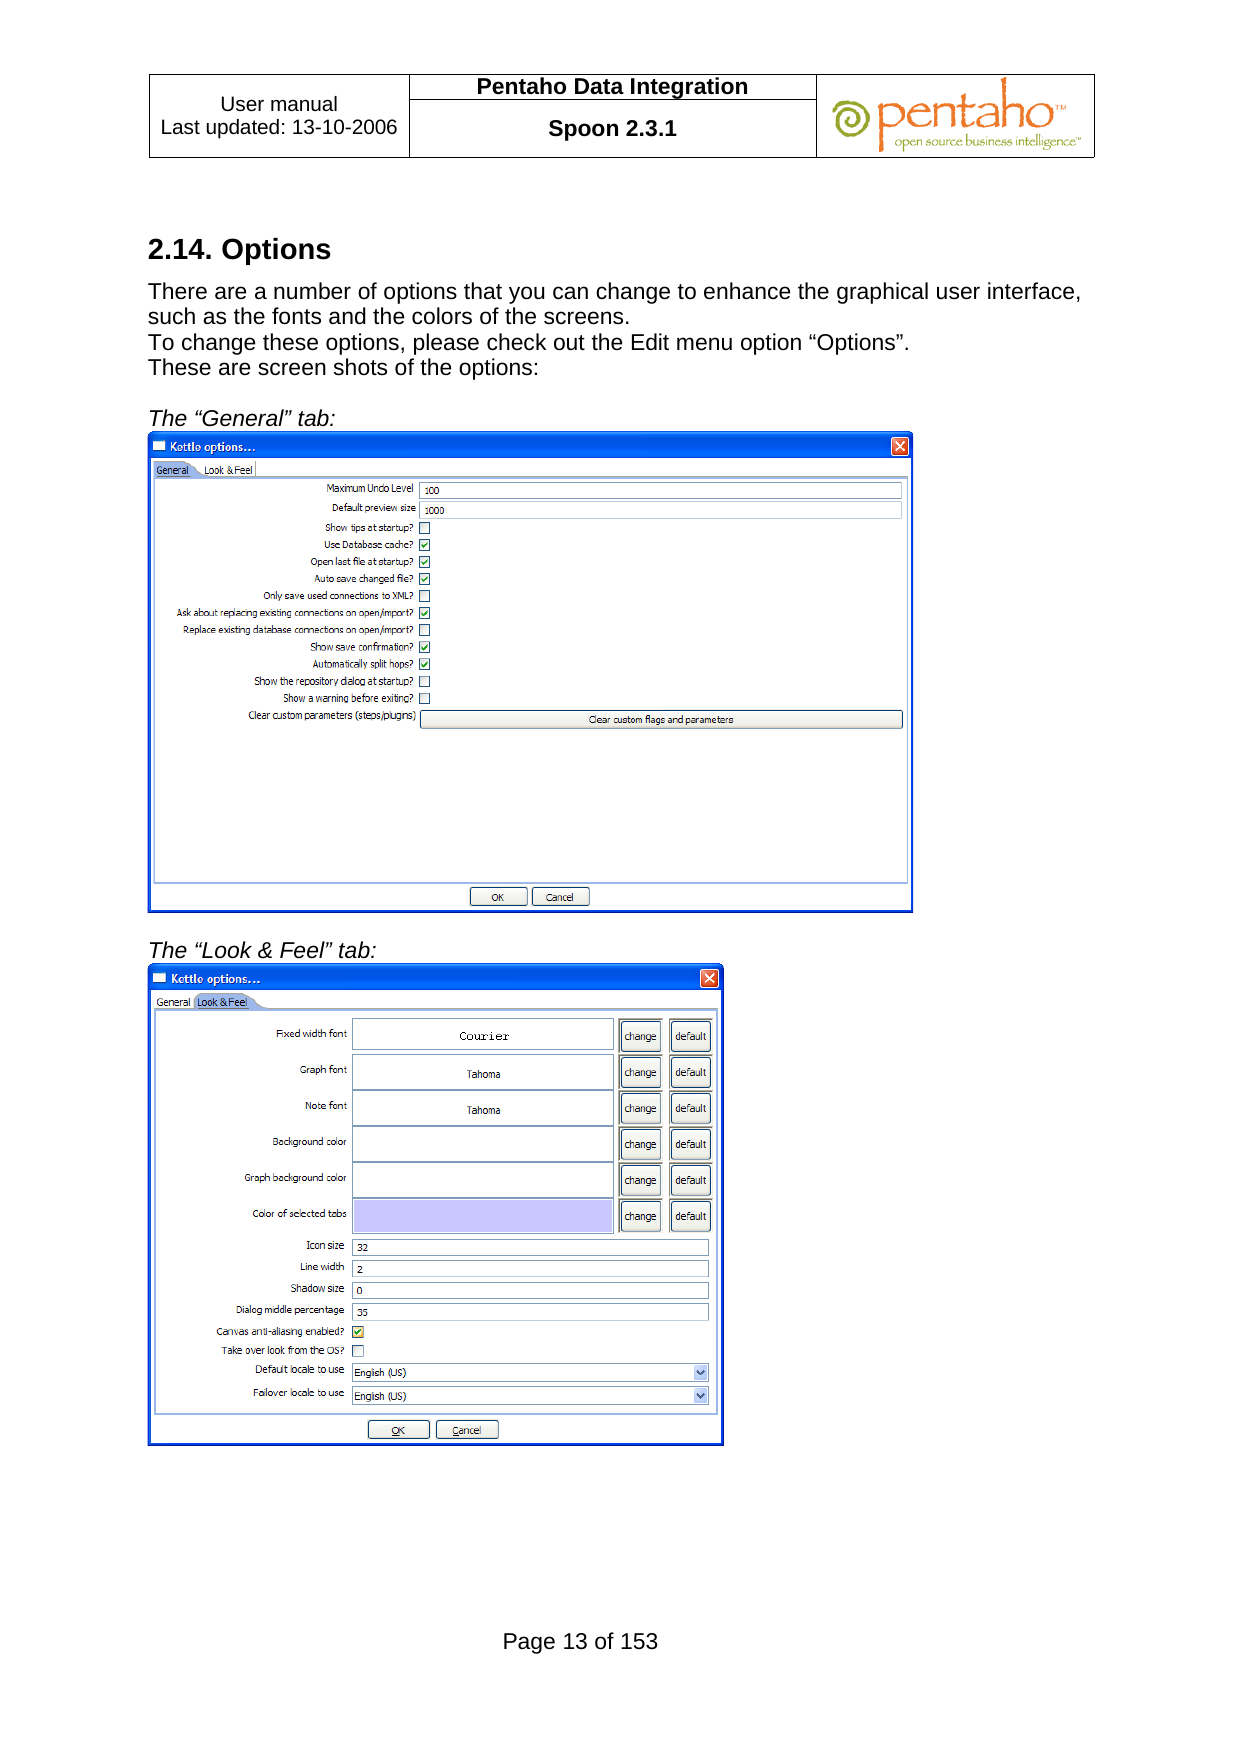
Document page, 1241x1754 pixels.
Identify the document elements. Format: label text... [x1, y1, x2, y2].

picture [147, 963, 724, 1446]
subtitle Options [148, 233, 1092, 266]
text These are screen shots of the options: [148, 355, 1092, 381]
text To change these options, please check out the Edit menu option “Options”. [148, 329, 1092, 355]
text The “Look & Feel” tab: [148, 938, 1092, 963]
picture [147, 431, 914, 913]
text There are a number of options that you can change to enhance the graphical user interface, such as the fonts and the colors of the screens. [148, 278, 1092, 329]
text The “General” tab: [148, 406, 1092, 432]
